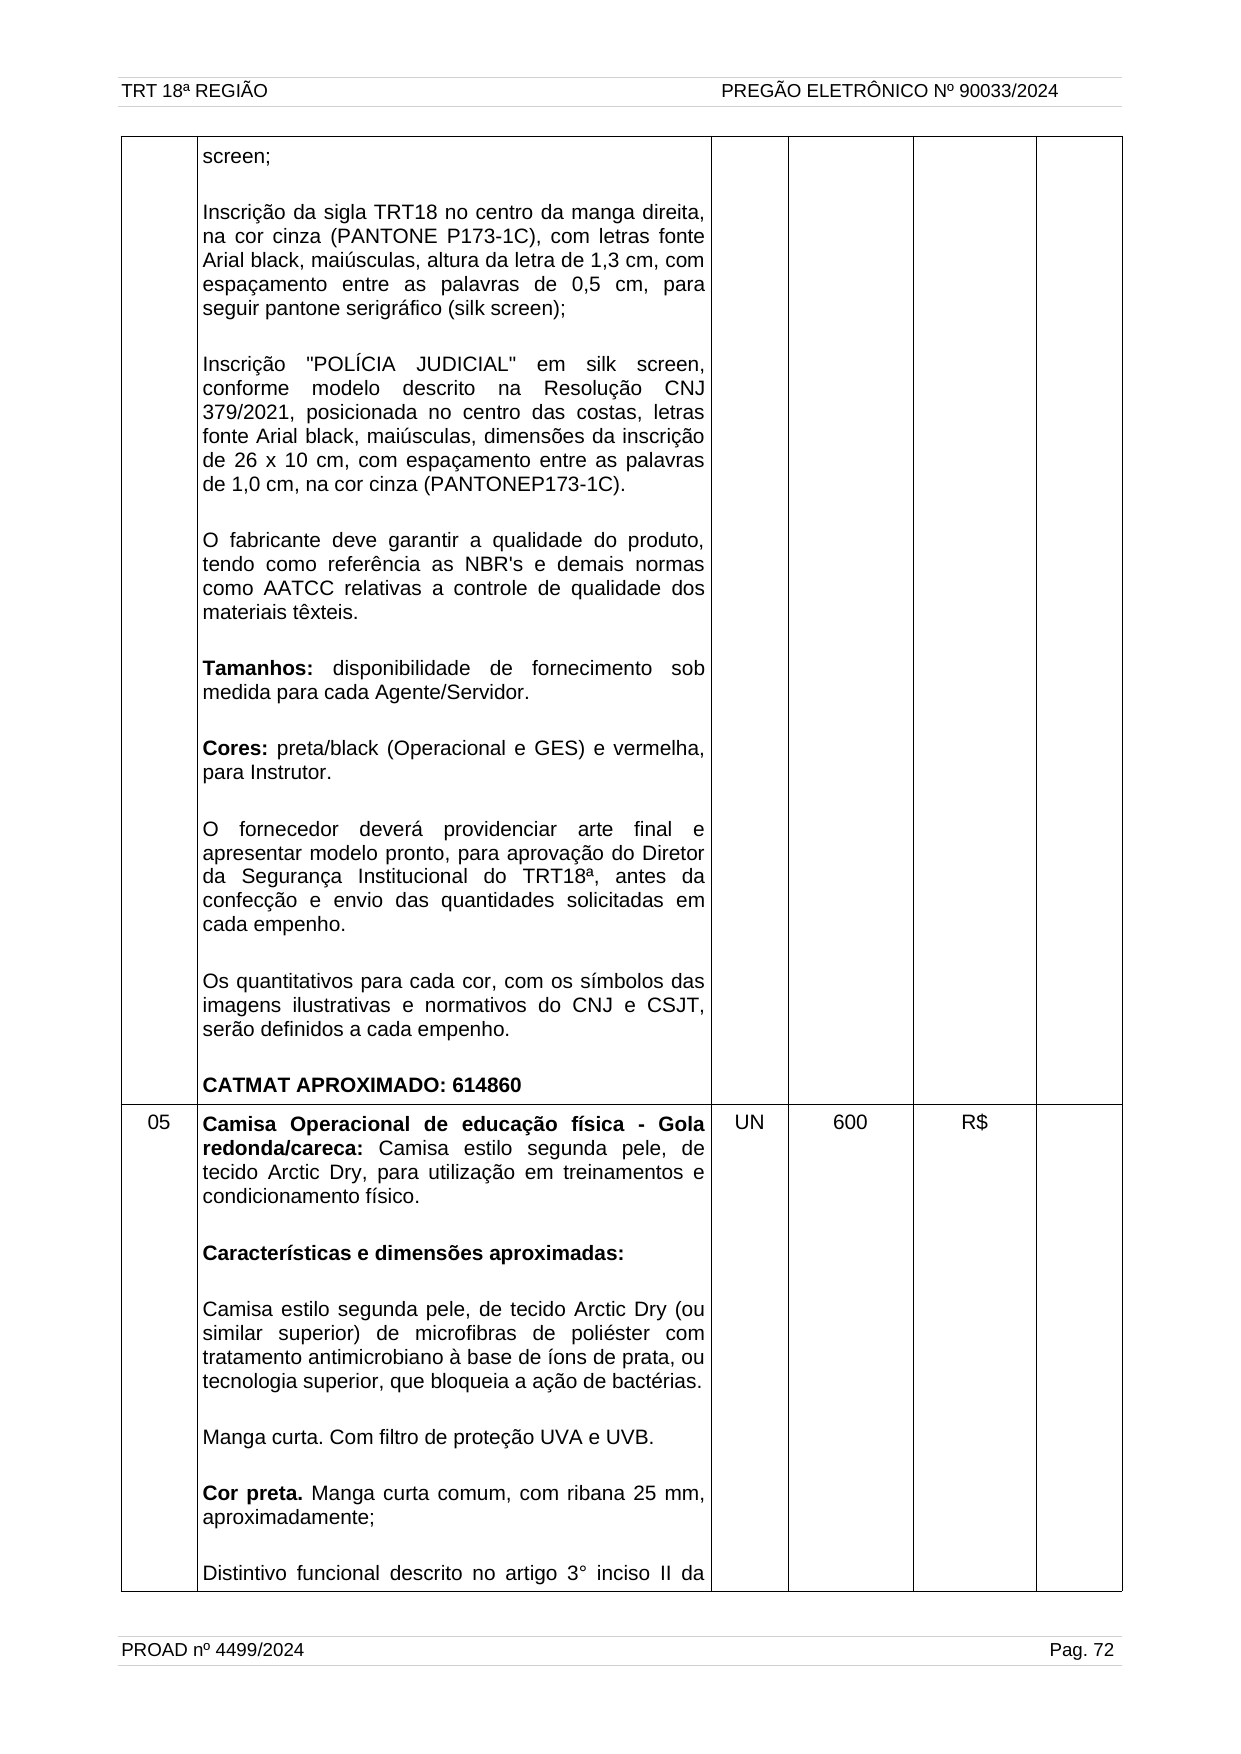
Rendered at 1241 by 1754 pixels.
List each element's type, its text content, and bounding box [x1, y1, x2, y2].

table_cell [914, 137, 1036, 1104]
table_cell [1037, 1105, 1122, 1591]
table_cell [712, 137, 788, 1104]
table_cell 600 [789, 1105, 913, 1591]
table_cell R$ [914, 1105, 1036, 1591]
table_cell [789, 137, 913, 1104]
table_cell UN [712, 1105, 788, 1591]
table_cell screen; Inscrição da sigla TRT18 no centro da manga direita, na cor cinza (PANTONE P173-1C), com letras fonte Arial black, maiúsculas, altura da letra de 1,3 cm, com espaçamento entre as palavras de 0,5 cm, para seguir pantone serigráfico (silk screen); Inscrição "POLÍCIA JUDICIAL" em silk screen, conforme modelo descrito na Resolução CNJ 379/2021, posicionada no centro das costas, letras fonte Arial black, maiúsculas, dimensões da inscrição de 26 x 10 cm, com espaçamento entre as palavras de 1,0 cm, na cor cinza (PANTONEP173-1C). O fabricante deve garantir a qualidade do produto, tendo como referência as NBR's e demais normas como AATCC relativas a controle de qualidade dos materiais têxteis. Tamanhos: disponibilidade de fornecimento sob medida para cada Agente/Servidor. Cores: preta/black (Operacional e GES) e vermelha, para Instrutor. O fornecedor deverá providenciar arte final e apresentar modelo pronto, para aprovação do Diretor da Segurança Institucional do TRT18ª, antes da confecção e envio das quantidades solicitadas em cada empenho. Os quantitativos para cada cor, com os símbolos das imagens ilustrativas e normativos do CNJ e CSJT, serão definidos a cada empenho. CATMAT APROXIMADO: 614860 [198, 137, 711, 1104]
table_cell [122, 137, 197, 1104]
table_cell [1037, 137, 1122, 1104]
table_cell Camisa Operacional de educação física - Gola redonda/careca: Camisa estilo segunda pele, de tecido Arctic Dry, para utilização em treinamentos e condicionamento físico. Características e dimensões aproximadas: Camisa estilo segunda pele, de tecido Arctic Dry (ou similar superior) de microfibras de poliéster com tratamento antimicrobiano à base de íons de prata, ou tecnologia superior, que bloqueia a ação de bactérias. Manga curta. Com filtro de proteção UVA e UVB. Cor preta. Manga curta comum, com ribana 25 mm, aproximadamente; Distintivo funcional descrito no artigo 3° inciso II da [198, 1105, 711, 1591]
table_cell 05‍ [122, 1105, 197, 1591]
